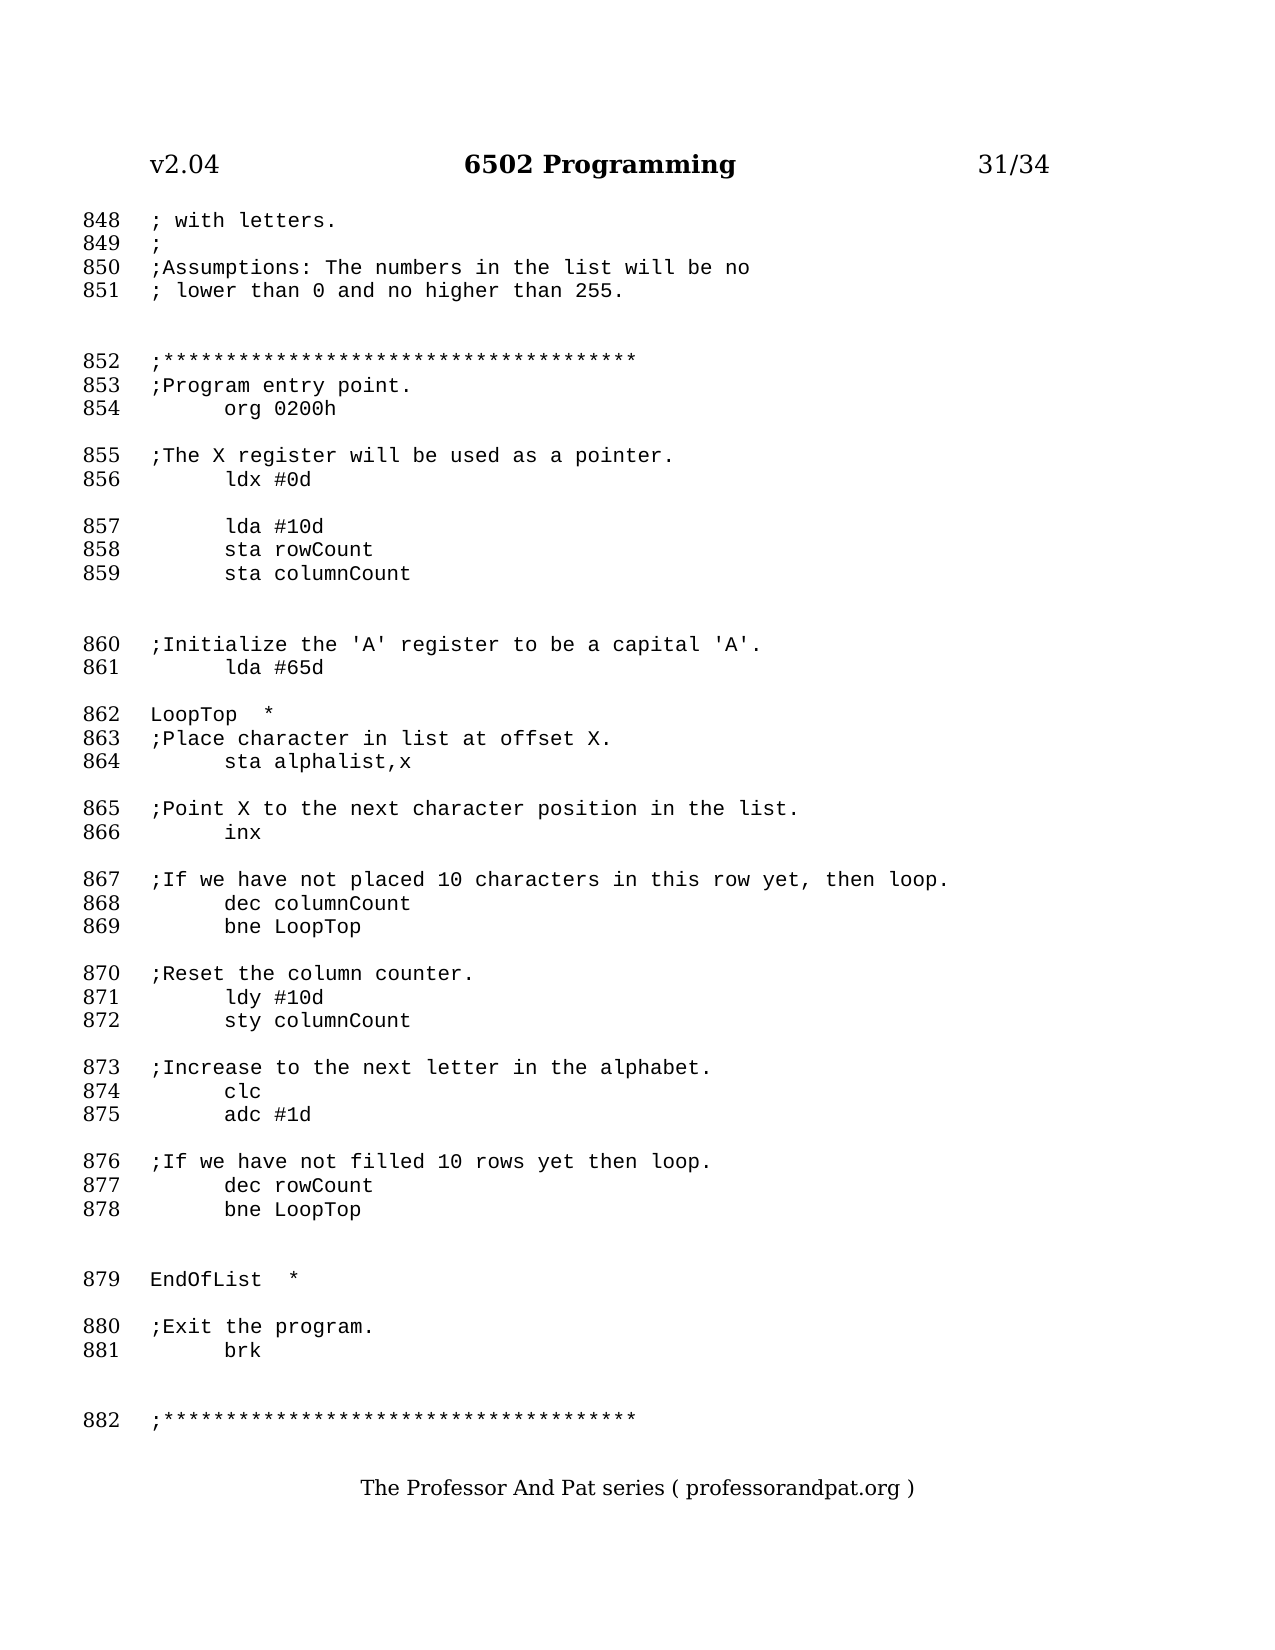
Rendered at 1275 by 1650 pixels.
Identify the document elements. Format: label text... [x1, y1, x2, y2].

text ;If we have not filled 10 rows yet then loop. [150, 1152, 1125, 1175]
text org 0200h [150, 398, 1125, 422]
text ;Program entry point. [150, 375, 1125, 398]
text adc #1d [150, 1104, 1125, 1128]
text EndOfList * [150, 1269, 1125, 1293]
text ldy #10d [150, 987, 1125, 1010]
text ;Assumptions: The numbers in the list will be no [150, 257, 1125, 281]
text ;Increase to the next letter in the alphabet. [150, 1057, 1125, 1081]
text dec columnCount [150, 893, 1125, 916]
text ;Initialize the 'A' register to be a capital 'A'. [150, 634, 1125, 657]
text sta rowCount [150, 539, 1125, 563]
text inx [150, 822, 1125, 846]
text ;************************************** [150, 1411, 1125, 1434]
text bne LoopTop [150, 1199, 1125, 1222]
text LoopTop * [150, 704, 1125, 728]
text sta alphalist,x [150, 751, 1125, 775]
text ;If we have not placed 10 characters in this row yet, then loop. [150, 869, 1125, 893]
text ; lower than 0 and no higher than 255. [150, 281, 1125, 304]
text ;Place character in list at offset X. [150, 728, 1125, 751]
text dec rowCount [150, 1175, 1125, 1199]
text ;Point X to the next character position in the list. [150, 798, 1125, 822]
text ; [150, 233, 1125, 257]
text brk [150, 1340, 1125, 1363]
text bne LoopTop [150, 916, 1125, 940]
text ;The X register will be used as a pointer. [150, 445, 1125, 469]
text ldx #0d [150, 469, 1125, 492]
text lda #65d [150, 657, 1125, 681]
text ;Exit the program. [150, 1316, 1125, 1340]
text sty columnCount [150, 1010, 1125, 1034]
text ; with letters. [150, 210, 1125, 233]
text clc [150, 1081, 1125, 1104]
text ;Reset the column counter. [150, 963, 1125, 987]
text lda #10d [150, 516, 1125, 539]
text ;************************************** [150, 351, 1125, 375]
text sta columnCount [150, 563, 1125, 587]
